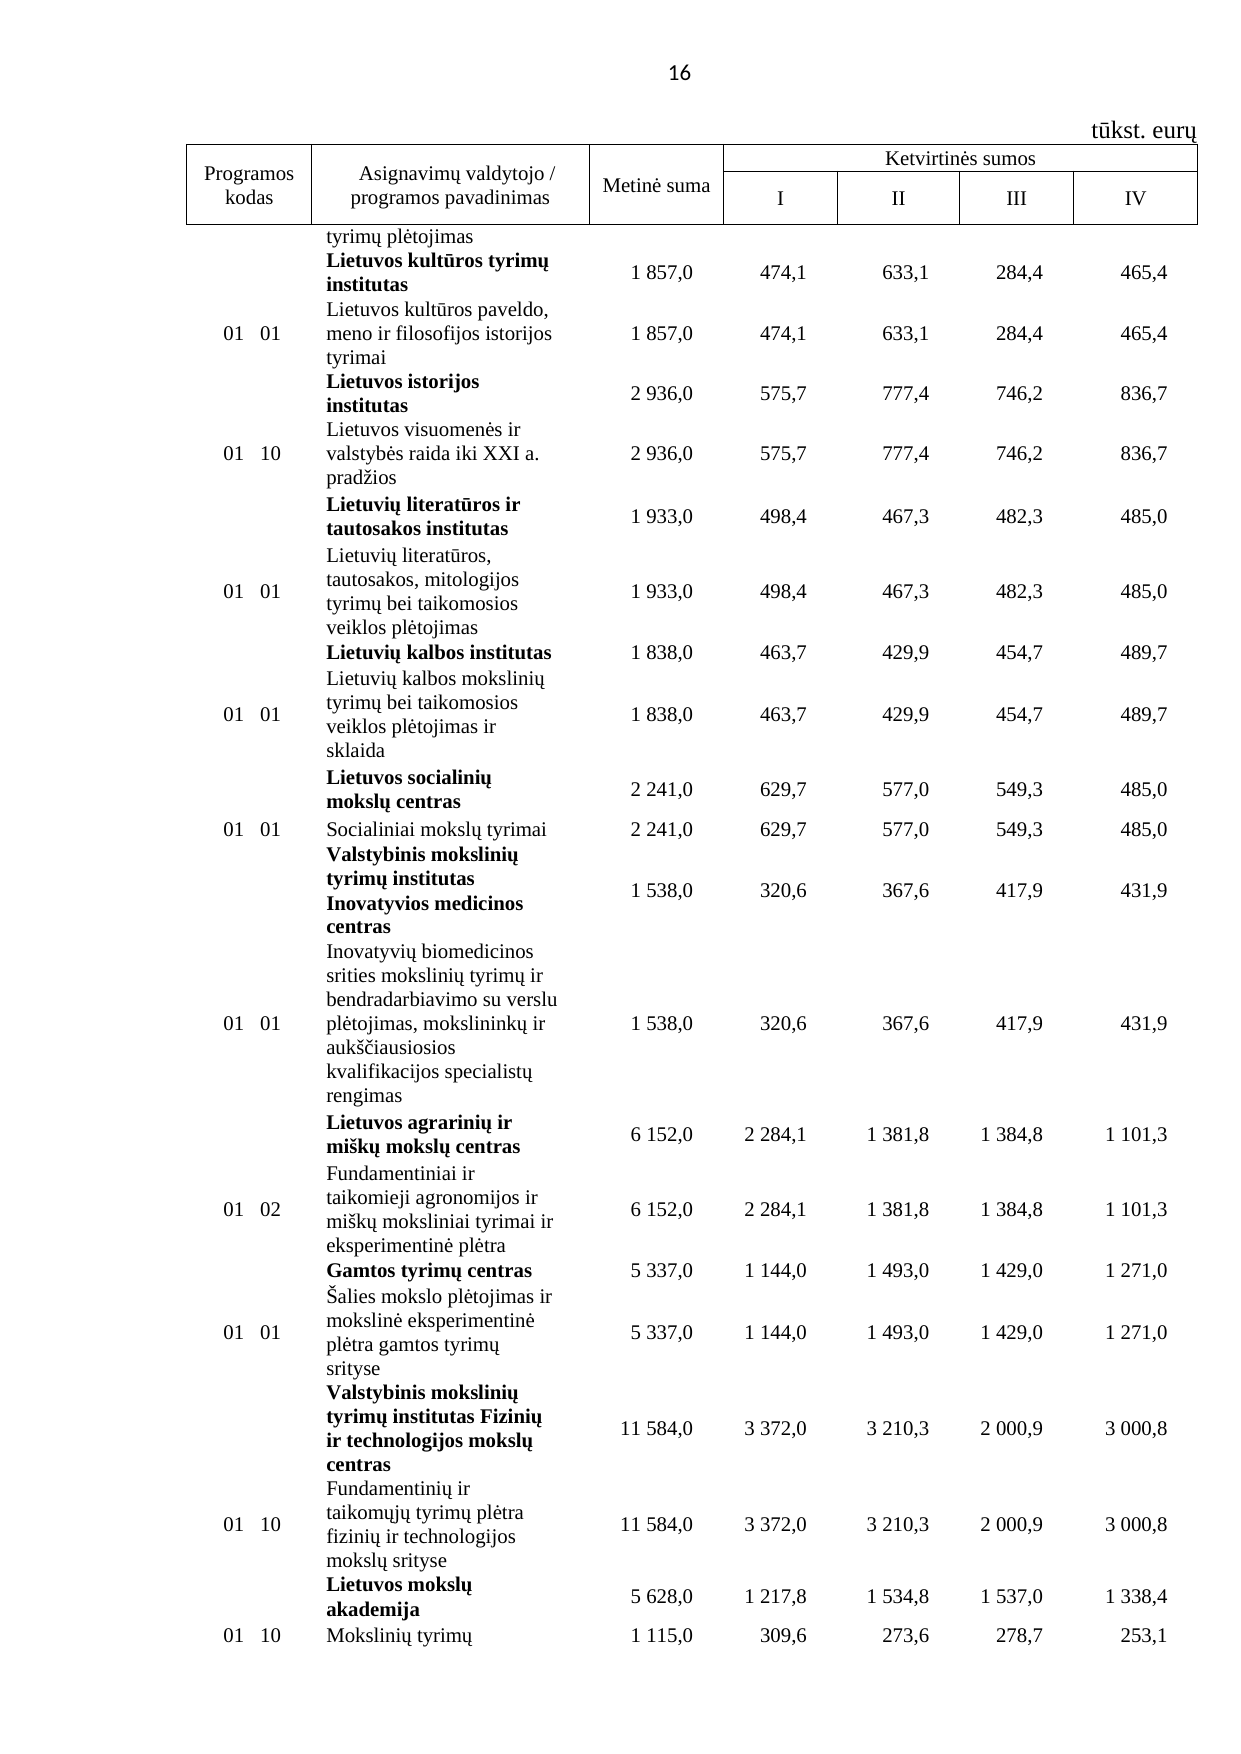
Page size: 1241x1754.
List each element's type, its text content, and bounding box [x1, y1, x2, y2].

table_cell [187, 762, 245, 816]
table_cell 2 284,1 [694, 1107, 808, 1161]
table_cell 474,1 [694, 248, 808, 296]
table_cell Asignavimų valdytojo / programos pavadinimas [312, 145, 589, 224]
table_cell 367,6 [808, 939, 930, 1107]
table_cell 5 337,0 [560, 1257, 694, 1284]
table_cell 01 [187, 417, 245, 489]
table_cell 489,7 [1044, 666, 1168, 762]
table_cell Metinė suma [590, 145, 723, 224]
table_cell 01 [187, 666, 245, 762]
table_cell [187, 489, 245, 543]
table_cell Lietuvių kalbos institutas [282, 639, 560, 666]
table_cell 1 384,8 [930, 1161, 1044, 1257]
table_cell 431,9 [1044, 939, 1168, 1107]
table_cell [1183, 1107, 1198, 1161]
table_cell 367,6 [808, 842, 930, 938]
table_cell 485,0 [1044, 489, 1168, 543]
table_cell Fundamentiniai ir taikomieji agronomijos ir miškų moksliniai tyrimai ir eksperimentinė plėtra [282, 1161, 560, 1257]
table_cell [187, 1107, 245, 1161]
table_cell Lietuvių literatūros ir tautosakos institutas [282, 489, 560, 543]
table_cell 1 381,8 [808, 1107, 930, 1161]
table_cell 1 271,0 [1044, 1284, 1168, 1380]
table_cell 10 [245, 1621, 282, 1651]
table_cell [1183, 1573, 1198, 1621]
table_cell 01 [187, 543, 245, 639]
table_cell 11 584,0 [560, 1476, 694, 1572]
table_cell 474,1 [694, 296, 808, 369]
table_cell 2 284,1 [694, 1161, 808, 1257]
table_cell [1168, 369, 1183, 417]
table_cell 629,7 [694, 816, 808, 842]
table_cell 5 337,0 [560, 1284, 694, 1380]
table_cell 1 271,0 [1044, 1257, 1168, 1284]
table_header [837, 115, 959, 144]
table_header [311, 115, 589, 144]
table_cell 1 101,3 [1044, 1161, 1168, 1257]
table_cell 309,6 [694, 1621, 808, 1651]
table_cell 2 936,0 [560, 369, 694, 417]
table_cell 6 152,0 [560, 1161, 694, 1257]
table_cell 417,9 [930, 842, 1044, 938]
table_cell Lietuvos mokslų akademija [282, 1573, 560, 1621]
table_cell [1183, 1257, 1198, 1284]
table_cell 1 144,0 [694, 1284, 808, 1380]
table_cell [1168, 939, 1183, 1107]
table_cell [245, 1573, 282, 1621]
table_cell 1 838,0 [560, 639, 694, 666]
table_cell 467,3 [808, 489, 930, 543]
table_cell 485,0 [1044, 543, 1168, 639]
table_cell 2 000,9 [930, 1476, 1044, 1572]
table_cell Mokslinių tyrimų [282, 1621, 560, 1651]
table_cell IV [1074, 172, 1197, 224]
table_cell 485,0 [1044, 762, 1168, 816]
table_cell 577,0 [808, 762, 930, 816]
table_cell [187, 1573, 245, 1621]
table_cell Lietuvos socialinių mokslų centras [282, 762, 560, 816]
table_cell 575,7 [694, 369, 808, 417]
table_cell [1183, 842, 1198, 938]
table_cell Socialiniai mokslų tyrimai [282, 816, 560, 842]
table_cell 01 [187, 1621, 245, 1651]
table_cell 746,2 [930, 369, 1044, 417]
table_header [187, 115, 245, 144]
table_cell [187, 1257, 245, 1284]
table_cell [1168, 225, 1183, 248]
table_cell [1168, 816, 1183, 842]
table_cell 1 933,0 [560, 543, 694, 639]
table_header [589, 115, 723, 144]
table_cell [1168, 248, 1183, 296]
table_cell [1168, 489, 1183, 543]
table_cell [1168, 296, 1183, 369]
table_cell 1 857,0 [560, 248, 694, 296]
table_cell [1183, 1380, 1198, 1476]
table_cell 284,4 [930, 248, 1044, 296]
table_cell 485,0 [1044, 816, 1168, 842]
table_cell [1168, 1621, 1183, 1651]
table_cell Lietuvos kultūros tyrimų institutas [282, 248, 560, 296]
table_cell [1168, 1476, 1183, 1572]
table_cell Inovatyvių biomedicinos srities mokslinių tyrimų ir bendradarbiavimo su verslu plėtojimas, mokslininkų ir aukščiausiosios kvalifikacijos specialistų rengimas [282, 939, 560, 1107]
table_cell [1168, 417, 1183, 489]
table_cell 10 [245, 417, 282, 489]
table_cell 253,1 [1044, 1621, 1168, 1651]
table_cell 02 [245, 1161, 282, 1257]
table_cell 278,7 [930, 1621, 1044, 1651]
table_cell 549,3 [930, 816, 1044, 842]
table_cell 3 372,0 [694, 1380, 808, 1476]
table_cell 467,3 [808, 543, 930, 639]
table_cell 01 [245, 816, 282, 842]
table_cell 01 [245, 666, 282, 762]
table_cell [808, 225, 930, 248]
table_cell [1168, 1161, 1183, 1257]
table_cell [560, 225, 694, 248]
table_cell Ketvirtinės sumos [724, 145, 1197, 171]
table_cell [245, 842, 282, 938]
table_cell [245, 1380, 282, 1476]
table_cell 777,4 [808, 369, 930, 417]
table_cell [1183, 369, 1198, 417]
table_cell 3 210,3 [808, 1380, 930, 1476]
table_cell [1168, 666, 1183, 762]
table_cell 836,7 [1044, 369, 1168, 417]
table_cell [187, 248, 245, 296]
table_cell 777,4 [808, 417, 930, 489]
table_cell 465,4 [1044, 248, 1168, 296]
table_cell [1183, 1284, 1198, 1380]
table_cell 463,7 [694, 666, 808, 762]
table_cell [1168, 1573, 1183, 1621]
table_cell 429,9 [808, 666, 930, 762]
table_cell 1 217,8 [694, 1573, 808, 1621]
table_cell 1 144,0 [694, 1257, 808, 1284]
table_cell Lietuvių kalbos mokslinių tyrimų bei taikomosios veiklos plėtojimas ir sklaida [282, 666, 560, 762]
table_cell 1 538,0 [560, 842, 694, 938]
table_cell 01 [245, 939, 282, 1107]
table_cell [1183, 816, 1198, 842]
table_cell [245, 489, 282, 543]
table_cell 1 857,0 [560, 296, 694, 369]
table_cell 3 372,0 [694, 1476, 808, 1572]
table_cell Lietuvos agrarinių ir miškų mokslų centras [282, 1107, 560, 1161]
table_cell [187, 369, 245, 417]
table_cell 1 538,0 [560, 939, 694, 1107]
table_cell [245, 369, 282, 417]
table_cell 482,3 [930, 489, 1044, 543]
table_cell [245, 1257, 282, 1284]
table_cell 575,7 [694, 417, 808, 489]
table_cell 482,3 [930, 543, 1044, 639]
table_header [245, 115, 311, 144]
table_cell Valstybinis mokslinių tyrimų institutas Inovatyvios medicinos centras [282, 842, 560, 938]
table_cell [187, 225, 245, 248]
table_cell 01 [187, 1161, 245, 1257]
table_cell I [724, 172, 837, 224]
table_cell [1183, 543, 1198, 639]
table_cell 1 381,8 [808, 1161, 930, 1257]
table_cell [187, 842, 245, 938]
table_cell 489,7 [1044, 639, 1168, 666]
table_cell 3 000,8 [1044, 1380, 1168, 1476]
table_cell 1 493,0 [808, 1284, 930, 1380]
table_cell [245, 225, 282, 248]
table_cell [1183, 248, 1198, 296]
table_cell [930, 225, 1044, 248]
table_cell 629,7 [694, 762, 808, 816]
table_cell Šalies mokslo plėtojimas ir mokslinė eksperimentinė plėtra gamtos tyrimų srityse [282, 1284, 560, 1380]
table_cell 1 338,4 [1044, 1573, 1168, 1621]
table_cell 549,3 [930, 762, 1044, 816]
table_cell [1168, 842, 1183, 938]
table_cell Lietuvos kultūros paveldo, meno ir filosofijos istorijos tyrimai [282, 296, 560, 369]
table_cell tyrimų plėtojimas [282, 225, 560, 248]
table_cell [1183, 225, 1198, 248]
table_cell 320,6 [694, 939, 808, 1107]
table_header tūkst. eurų [960, 115, 1198, 144]
table_cell [187, 639, 245, 666]
table_cell 498,4 [694, 543, 808, 639]
table_cell 2 241,0 [560, 816, 694, 842]
table_cell 1 101,3 [1044, 1107, 1168, 1161]
table_cell 1 933,0 [560, 489, 694, 543]
table_cell 633,1 [808, 296, 930, 369]
table_cell 2 936,0 [560, 417, 694, 489]
table_cell III [960, 172, 1073, 224]
table_cell 463,7 [694, 639, 808, 666]
table_cell Programos kodas [187, 145, 311, 224]
table_cell 5 628,0 [560, 1573, 694, 1621]
table_cell 11 584,0 [560, 1380, 694, 1476]
table_cell 633,1 [808, 248, 930, 296]
table_cell Lietuvos visuomenės ir valstybės raida iki XXI a. pradžios [282, 417, 560, 489]
table_cell 1 537,0 [930, 1573, 1044, 1621]
table_cell 01 [187, 939, 245, 1107]
table_cell 273,6 [808, 1621, 930, 1651]
table_cell 2 000,9 [930, 1380, 1044, 1476]
table_cell 417,9 [930, 939, 1044, 1107]
table_cell [187, 1380, 245, 1476]
table_cell Gamtos tyrimų centras [282, 1257, 560, 1284]
table_cell [1183, 639, 1198, 666]
table_cell 320,6 [694, 842, 808, 938]
table_cell 498,4 [694, 489, 808, 543]
table_cell 836,7 [1044, 417, 1168, 489]
table_cell [245, 762, 282, 816]
table_cell Lietuvos istorijos institutas [282, 369, 560, 417]
table_cell [1183, 666, 1198, 762]
table_cell 454,7 [930, 666, 1044, 762]
table_cell 454,7 [930, 639, 1044, 666]
table_cell 01 [245, 1284, 282, 1380]
table_cell [245, 639, 282, 666]
table_cell [1183, 1476, 1198, 1572]
table_cell 01 [187, 816, 245, 842]
table_cell [1168, 762, 1183, 816]
table_cell 01 [187, 296, 245, 369]
table_cell [1183, 1161, 1198, 1257]
table_cell 465,4 [1044, 296, 1168, 369]
table_cell 1 429,0 [930, 1284, 1044, 1380]
table_cell 6 152,0 [560, 1107, 694, 1161]
table_cell 1 838,0 [560, 666, 694, 762]
table_cell [1183, 296, 1198, 369]
table_cell 1 429,0 [930, 1257, 1044, 1284]
table_cell 284,4 [930, 296, 1044, 369]
table_cell 01 [245, 543, 282, 639]
table_cell [1183, 1621, 1198, 1651]
table_cell 10 [245, 1476, 282, 1572]
table_cell 3 000,8 [1044, 1476, 1168, 1572]
table_cell Lietuvių literatūros, tautosakos, mitologijos tyrimų bei taikomosios veiklos plėtojimas [282, 543, 560, 639]
table_cell [1168, 543, 1183, 639]
table_cell 1 115,0 [560, 1621, 694, 1651]
table_cell [694, 225, 808, 248]
table_cell [1168, 1284, 1183, 1380]
table_cell [1044, 225, 1168, 248]
table_cell 746,2 [930, 417, 1044, 489]
table_cell [1183, 417, 1198, 489]
table_cell 1 493,0 [808, 1257, 930, 1284]
table_cell 3 210,3 [808, 1476, 930, 1572]
table_cell 431,9 [1044, 842, 1168, 938]
table_cell [1168, 1107, 1183, 1161]
table_cell 1 534,8 [808, 1573, 930, 1621]
table_cell [1168, 1380, 1183, 1476]
table_cell II [838, 172, 959, 224]
table_cell [1168, 639, 1183, 666]
table_cell 01 [187, 1284, 245, 1380]
table_cell 2 241,0 [560, 762, 694, 816]
table_cell 577,0 [808, 816, 930, 842]
table_cell [1183, 489, 1198, 543]
table_cell 1 384,8 [930, 1107, 1044, 1161]
table_cell [1168, 1257, 1183, 1284]
table_cell 429,9 [808, 639, 930, 666]
table_cell [1183, 762, 1198, 816]
table_cell Valstybinis mokslinių tyrimų institutas Fizinių ir technologijos mokslų centras [282, 1380, 560, 1476]
table_cell Fundamentinių ir taikomųjų tyrimų plėtra fizinių ir technologijos mokslų srityse [282, 1476, 560, 1572]
table_cell [245, 248, 282, 296]
table_cell [1183, 939, 1198, 1107]
table_cell 01 [187, 1476, 245, 1572]
table_header [723, 115, 837, 144]
table_cell 01 [245, 296, 282, 369]
table_cell [245, 1107, 282, 1161]
